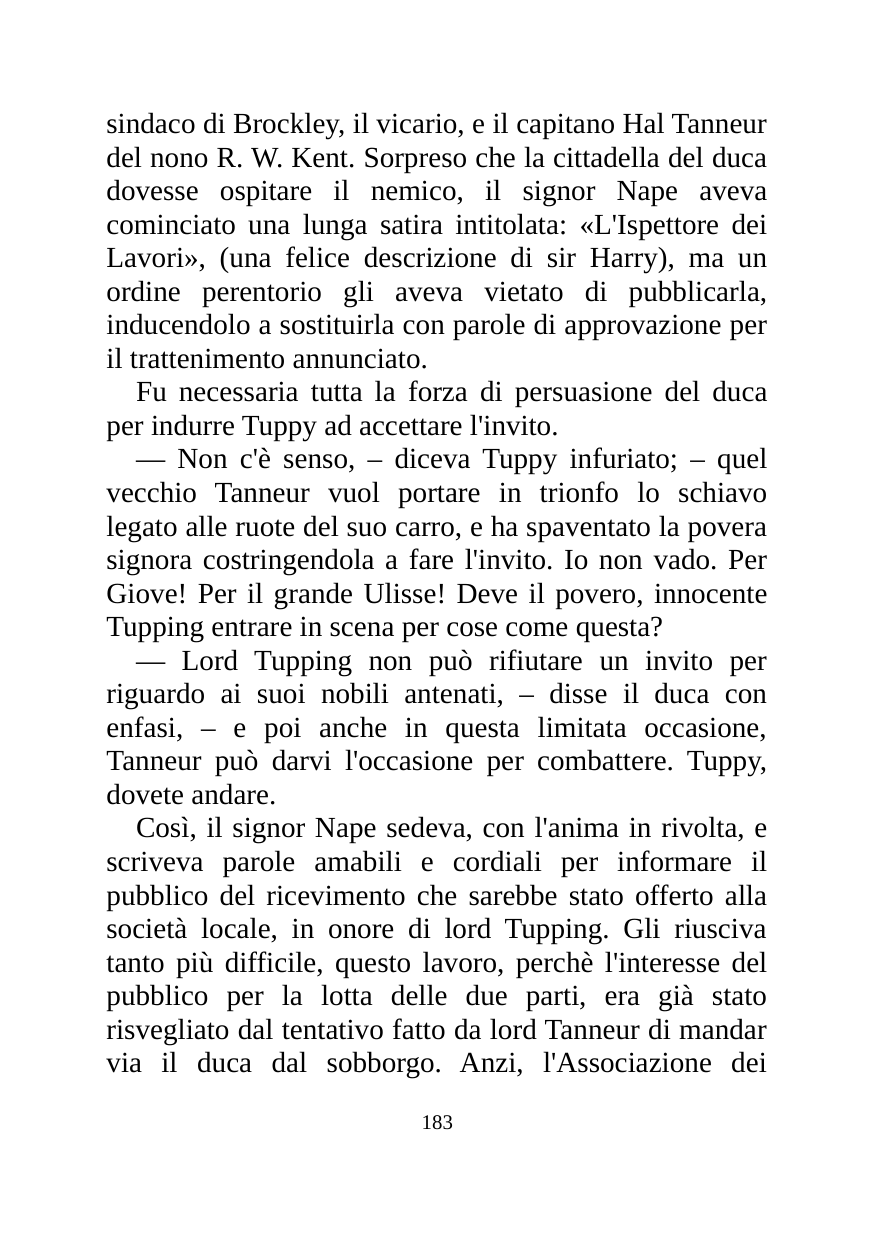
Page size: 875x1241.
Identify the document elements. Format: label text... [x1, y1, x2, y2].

text sindaco di Brockley, il vicario, e il capitano Hal Tanneur del nono R. W. Kent. Sorpreso che la cittadella del duca dovesse ospitare il nemico, il signor Nape aveva cominciato una lunga satira intitolata: «L'Ispettore dei Lavori», (una felice descrizione di sir Harry), ma un ordine perentorio gli aveva vietato di pubblicarla, inducendolo a sostituirla con parole di approvazione per il trattenimento annunciato. [106, 106, 768, 374]
text — Non c'è senso, – diceva Tuppy infuriato; – quel vecchio Tanneur vuol portare in trionfo lo schiavo legato alle ruote del suo carro, e ha spaventato la povera signora costringendola a fare l'invito. Io non vado. Per Giove! Per il grande Ulisse! Deve il povero, innocente Tupping entrare in scena per cose come questa? [106, 442, 768, 643]
text — Lord Tupping non può rifiutare un invito per riguardo ai suoi nobili antenati, – disse il duca con enfasi, – e poi anche in questa limitata occasione, Tanneur può darvi l'occasione per combattere. Tuppy, dovete andare. [106, 643, 768, 811]
text Fu necessaria tutta la forza di persuasione del duca per indurre Tuppy ad accettare l'invito. [106, 374, 768, 442]
text Così, il signor Nape sedeva, con l'anima in rivolta, e scriveva parole amabili e cordiali per informare il pubblico del ricevimento che sarebbe stato offerto alla società locale, in onore di lord Tupping. Gli riusciva tanto più difficile, questo lavoro, perchè l'interesse del pubblico per la lotta delle due parti, era già stato risvegliato dal tentativo fatto da lord Tanneur di mandar via il duca dal sobborgo. Anzi, l'Associazione dei [106, 811, 768, 1079]
